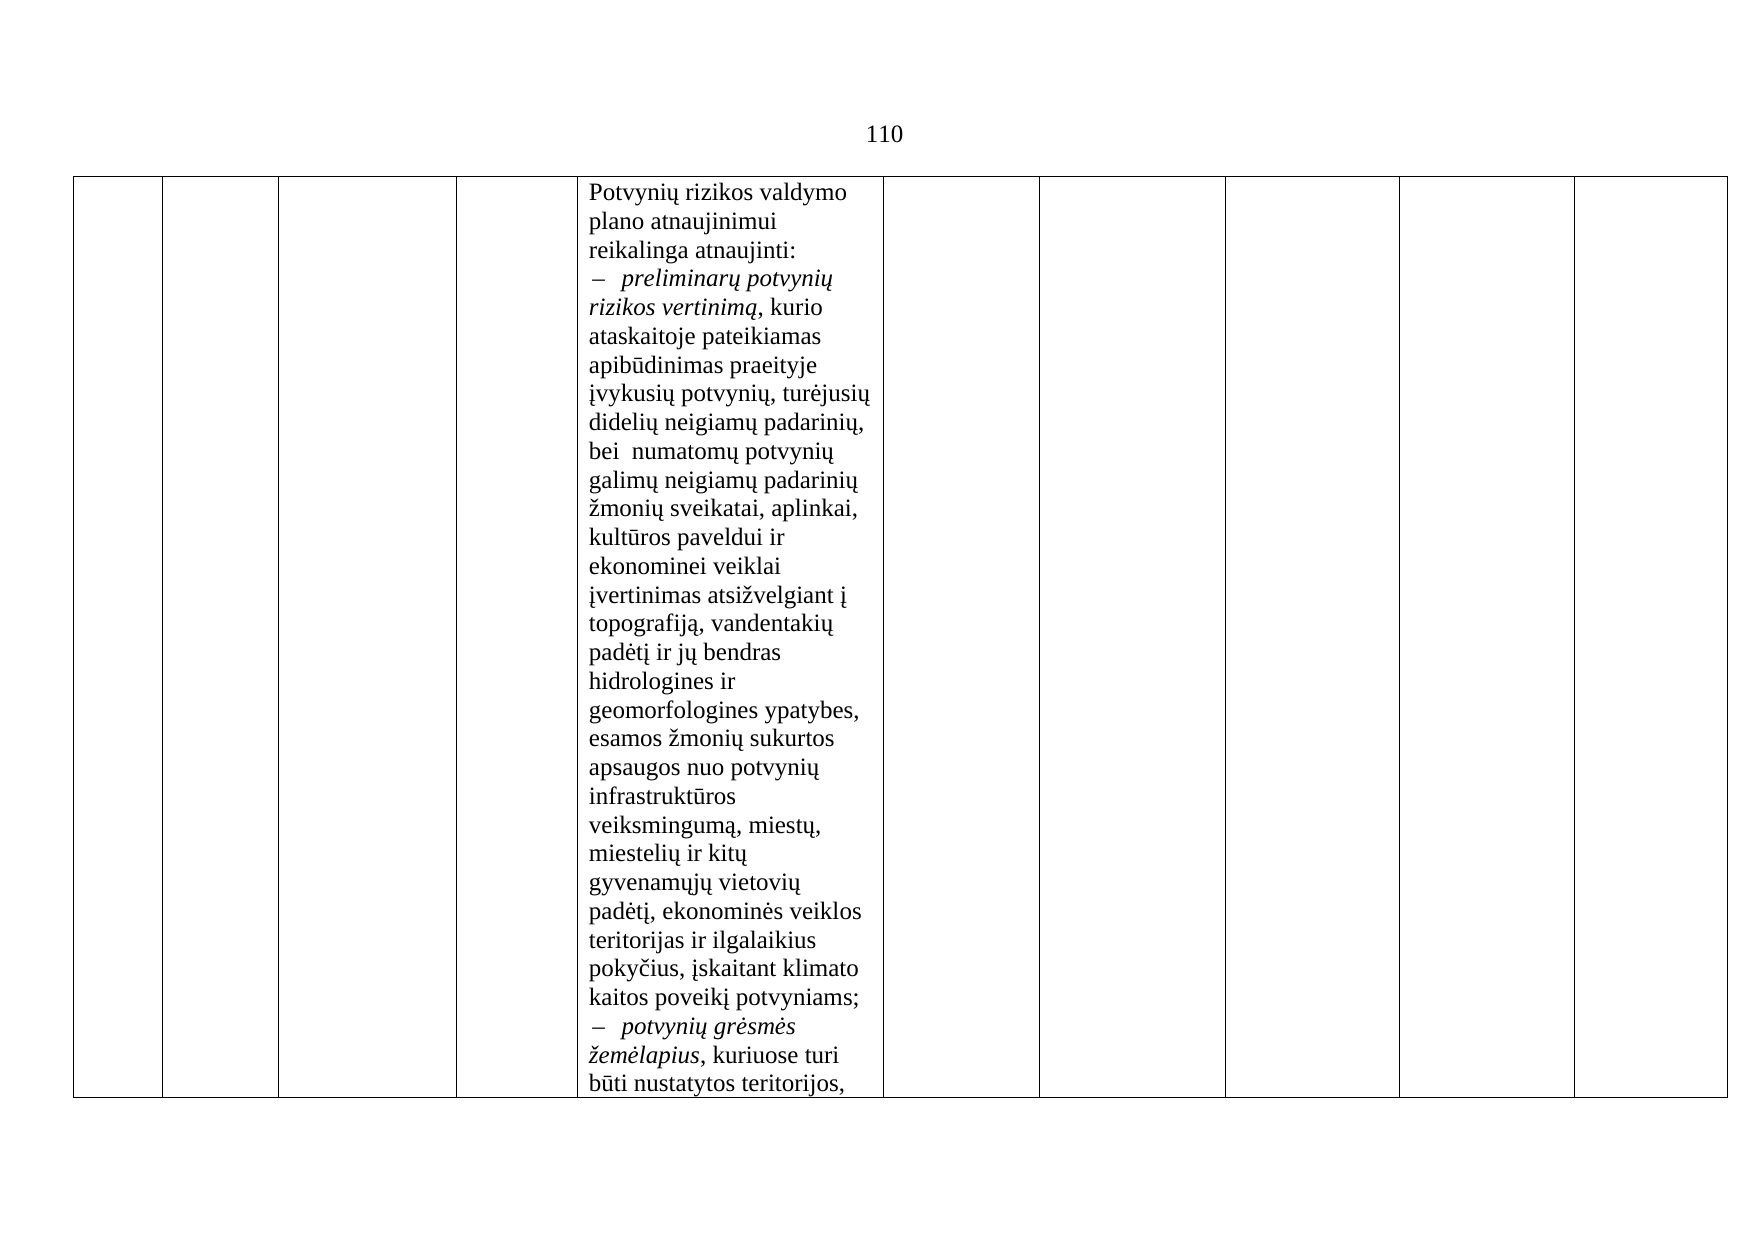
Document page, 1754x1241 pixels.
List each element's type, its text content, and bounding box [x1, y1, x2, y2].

table_cell [1400, 177, 1574, 1097]
table_cell [279, 177, 456, 1097]
table_cell [74, 177, 162, 1097]
table_cell [1226, 177, 1399, 1097]
table_cell [1575, 177, 1727, 1097]
table_cell [1040, 177, 1225, 1097]
table_cell [163, 177, 278, 1097]
table_cell [457, 177, 577, 1097]
table_cell [884, 177, 1039, 1097]
table_cell Potvynių rizikos valdymo plano atnaujinimui reikalinga atnaujinti: ‒ preliminarų potvynių rizikos vertinimą, kurio ataskaitoje pateikiamas apibūdinimas praeityje įvykusių potvynių, turėjusių didelių neigiamų padarinių, bei numatomų potvynių galimų neigiamų padarinių žmonių sveikatai, aplinkai, kultūros paveldui ir ekonominei veiklai įvertinimas atsižvelgiant į topografiją, vandentakių padėtį ir jų bendras hidrologines ir geomorfologines ypatybes, esamos žmonių sukurtos apsaugos nuo potvynių infrastruktūros veiksmingumą, miestų, miestelių ir kitų gyvenamųjų vietovių padėtį, ekonominės veiklos teritorijas ir ilgalaikius pokyčius, įskaitant klimato kaitos poveikį potvyniams; ‒ potvynių grėsmės žemėlapius, kuriuose turi būti nustatytos teritorijos, [578, 177, 883, 1097]
